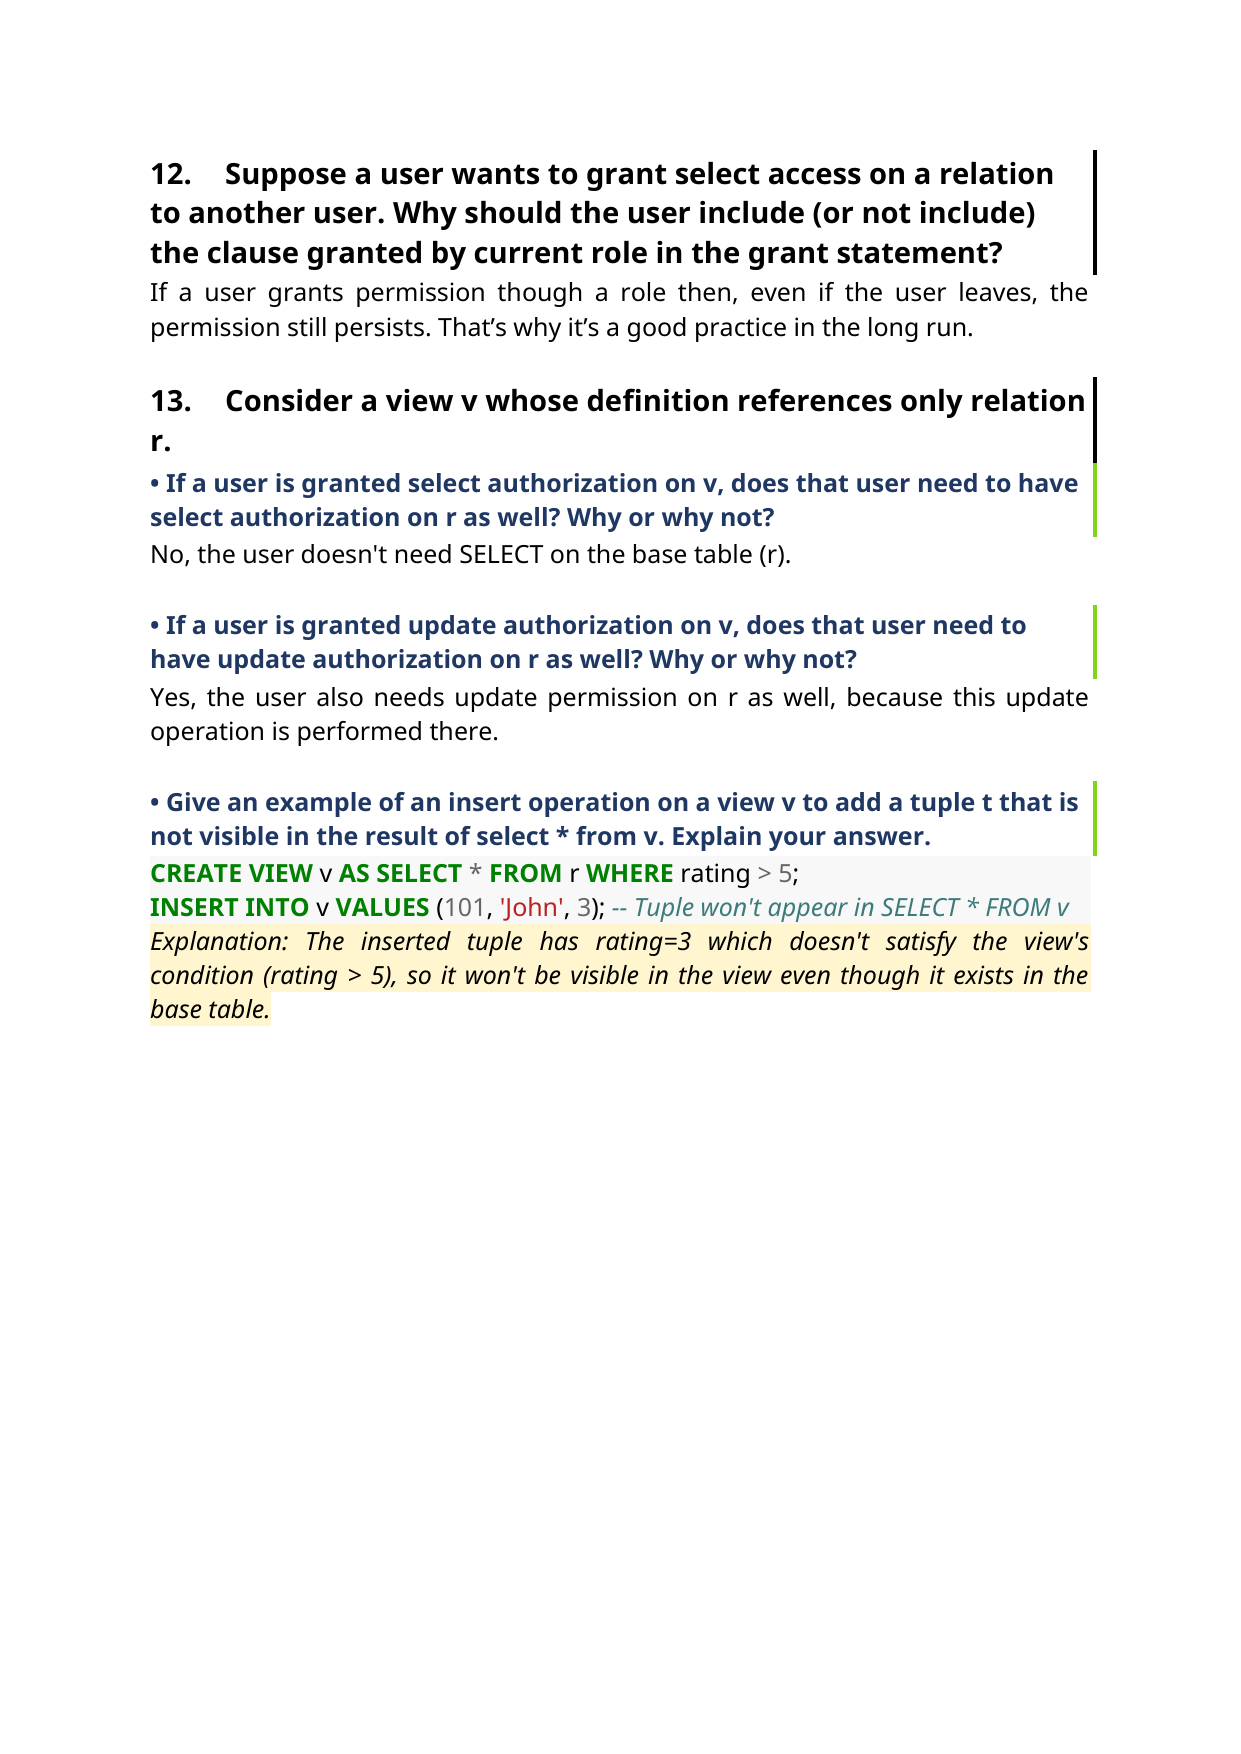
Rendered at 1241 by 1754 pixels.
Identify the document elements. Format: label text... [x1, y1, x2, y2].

subtitle • Give an example of an insert operation on a view v to add a tuple t that is not visible in the result of select * from v. Explain your answer. [147, 781, 1093, 856]
text Yes, the user also needs update permission on r as well, because this update operation is performed there. [150, 679, 1091, 747]
subtitle Suppose a user wants to grant select access on a relation to another user. Why should the user include (or not include) the clause granted by current role in the grant statement? [147, 150, 1093, 275]
text If a user grants permission though a role then, even if the user leaves, the permission still persists. That’s why it’s a good practice in the long run. [150, 275, 1091, 343]
subtitle Consider a view v whose definition references only relation r. [147, 377, 1093, 463]
text INSERT INTO v VALUES (101, 'John', 3); -- Tuple won't appear in SELECT * FROM v [150, 889, 1091, 924]
subtitle • If a user is granted update authorization on v, does that user need to have update authorization on r as well? Why or why not? [147, 605, 1093, 679]
subtitle • If a user is granted select authorization on v, does that user need to have select authorization on r as well? Why or why not? [147, 463, 1093, 537]
text Explanation: The inserted tuple has rating=3 which doesn't satisfy the view's condition (rating > 5), so it won't be visible in the view even though it exists in the base table. [150, 924, 1091, 1026]
text No, the user doesn't need SELECT on the base table (r). [150, 537, 1091, 571]
text CREATE VIEW v AS SELECT * FROM r WHERE rating > 5; [150, 856, 1091, 889]
